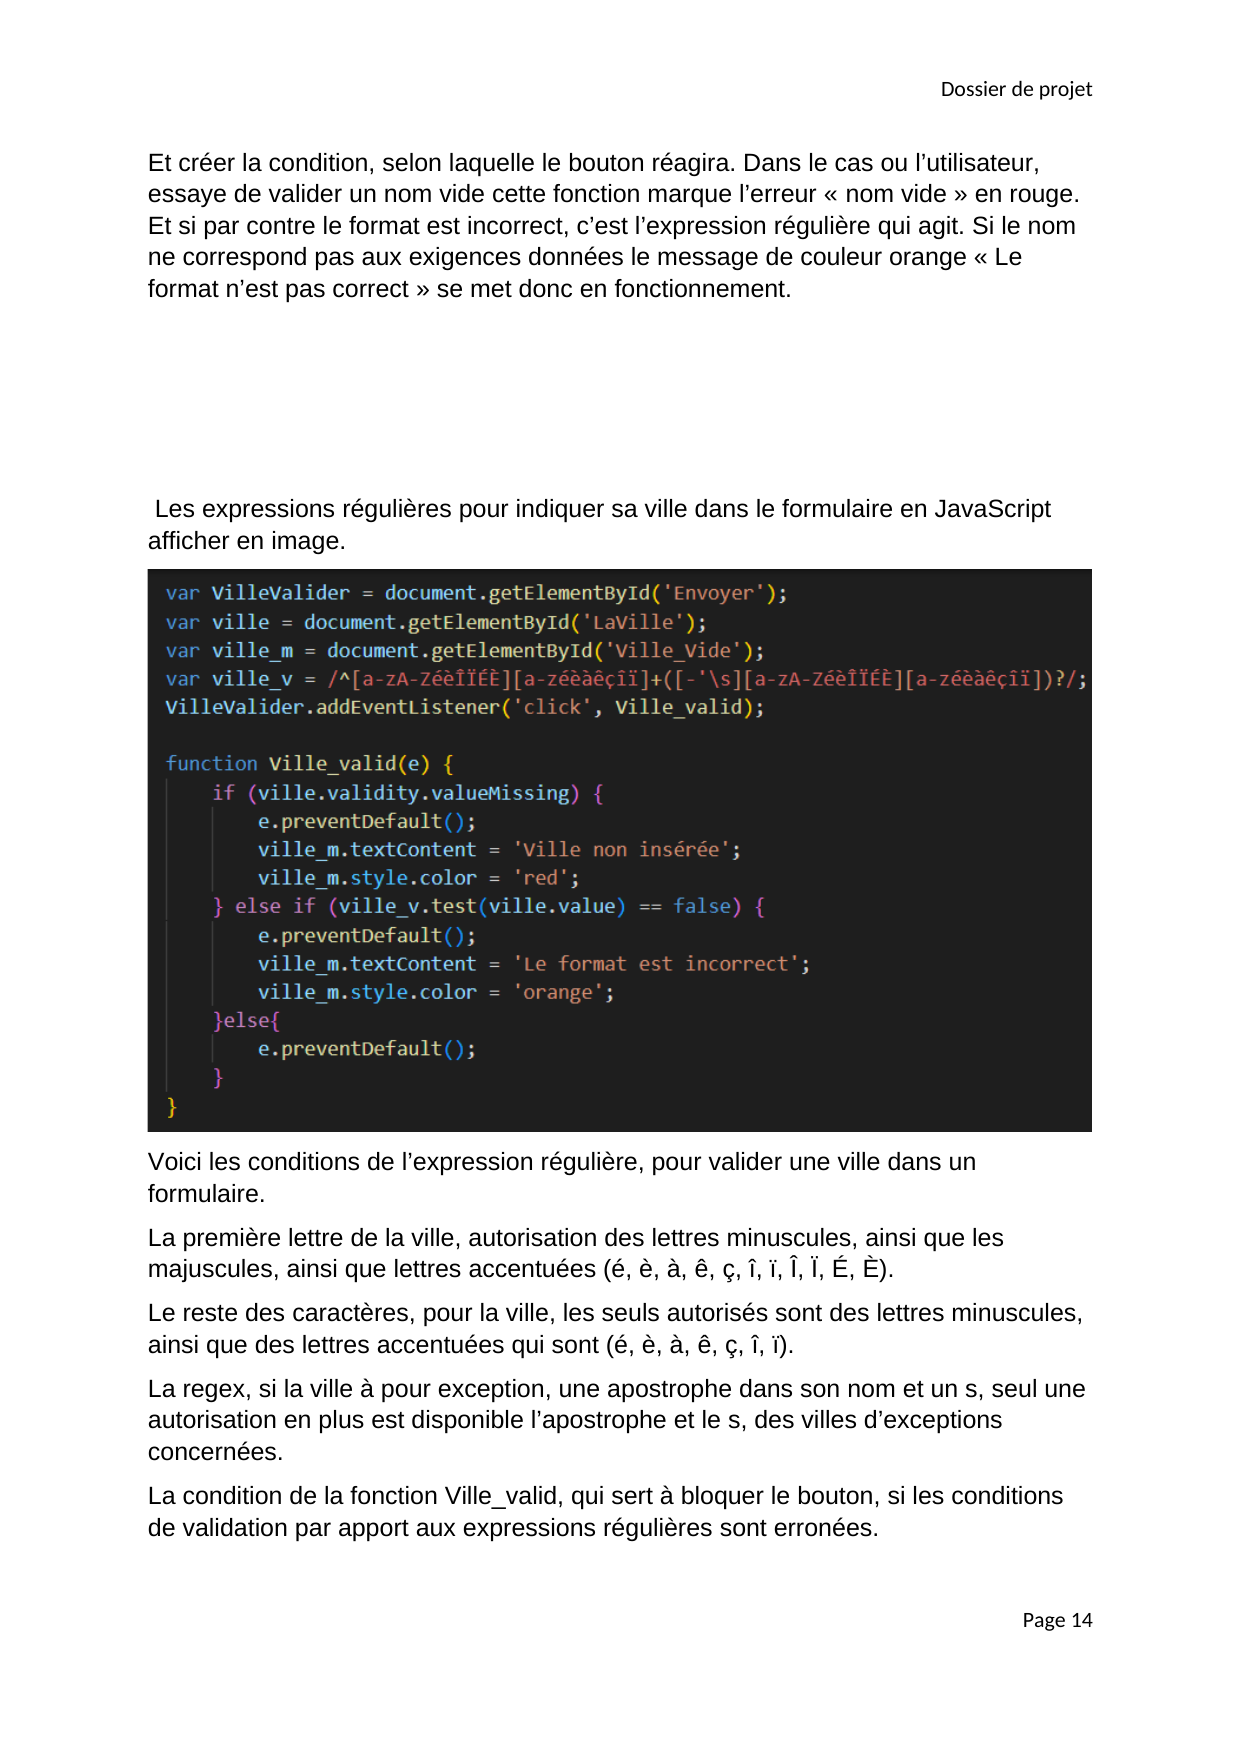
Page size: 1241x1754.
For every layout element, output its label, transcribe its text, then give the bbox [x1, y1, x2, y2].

text La condition de la fonction Ville_valid, qui sert à bloquer le bouton, si les conditions de validation par apport aux expressions régulières sont erronées. [148, 1481, 1093, 1541]
text Voici les conditions de l’expression régulière, pour valider une ville dans un formulaire. [148, 1147, 1093, 1207]
text La regex, si la ville à pour exception, une apostrophe dans son nom et un s, seul une autorisation en plus est disponible l’apostrophe et le s, des villes d’exceptions concernées. [148, 1374, 1093, 1466]
text Les expressions régulières pour indiquer sa ville dans le formulaire en JavaScript afficher en image. [148, 494, 1093, 554]
text Le reste des caractères, pour la ville, les seuls autorisés sont des lettres minuscules, ainsi que des lettres accentuées qui sont (é, è, à, ê, ç, î, ï). [148, 1298, 1093, 1359]
text Et créer la condition, selon laquelle le bouton réagira. Dans le cas ou l’utilisateur, essaye de valider un nom vide cette fonction marque l’erreur « nom vide » en rouge. Et si par contre le format est incorrect, c’est l’expression régulière qui agit. Si le nom ne correspond pas aux exigences données le message de couleur orange « Le format n’est pas correct » se met donc en fonctionnement. [148, 148, 1093, 303]
text La première lettre de la ville, autorisation des lettres minuscules, ainsi que les majuscules, ainsi que lettres accentuées (é, è, à, ê, ç, î, ï, Î, Ï, É, È). [148, 1223, 1093, 1283]
